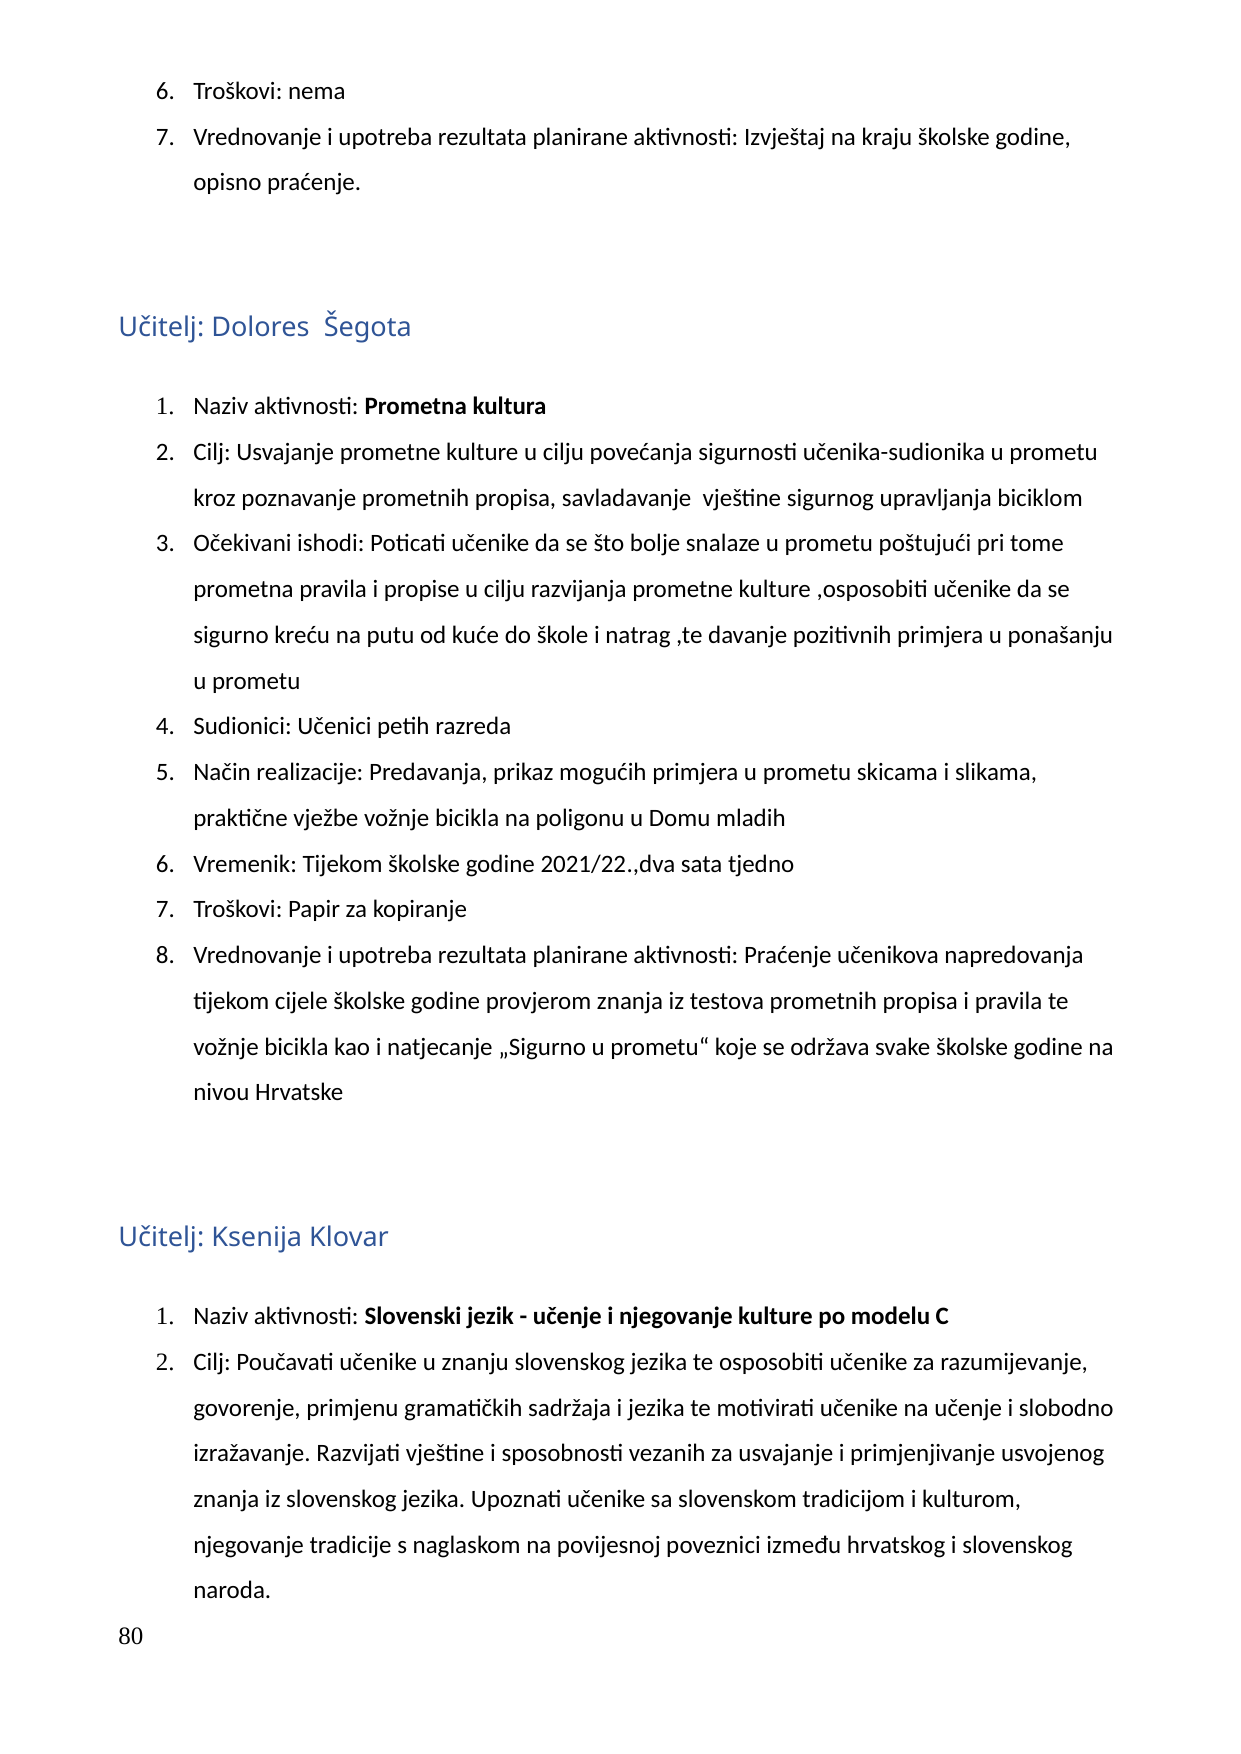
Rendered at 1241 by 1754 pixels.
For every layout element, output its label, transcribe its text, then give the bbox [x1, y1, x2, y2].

list Cilj: Poučavati učenike u znanju slovenskog jezika te osposobiti učenike za razumijevanje, govorenje, primjenu gramatičkih sadržaja i jezika te motivirati učenike na učenje i slobodno izražavanje. Razvijati vještine i sposobnosti vezanih za usvajanje i primjenjivanje usvojenog znanja iz slovenskog jezika. Upoznati učenike sa slovenskom tradicijom i kulturom, njegovanje tradicije s naglaskom na povijesnoj poveznici između hrvatskog i slovenskog naroda. [156, 1346, 1122, 1605]
list Troškovi: nema [156, 75, 1122, 106]
list Naziv aktivnosti: Slovenski jezik - učenje i njegovanje kulture po modelu C [156, 1300, 1122, 1331]
subtitle Učitelj: Dolores Šegota [118, 308, 1122, 345]
list Cilj: Usvajanje prometne kulture u cilju povećanja sigurnosti učenika-sudionika u prometu kroz poznavanje prometnih propisa, savladavanje vještine sigurnog upravljanja biciklom [156, 436, 1122, 512]
list Način realizacije: Predavanja, prikaz mogućih primjera u prometu skicama i slikama, praktične vježbe vožnje bicikla na poligonu u Domu mladih [156, 756, 1122, 832]
list Sudionici: Učenici petih razreda [156, 711, 1122, 741]
list Očekivani ishodi: Poticati učenike da se što bolje snalaze u prometu poštujući pri tome prometna pravila i propise u cilju razvijanja prometne kulture ,osposobiti učenike da se sigurno kreću na putu od kuće do škole i natrag ,te davanje pozitivnih primjera u ponašanju u prometu [156, 528, 1122, 695]
subtitle Učitelj: Ksenija Klovar [118, 1218, 1122, 1254]
list Vrednovanje i upotreba rezultata planirane aktivnosti: Praćenje učenikova napredovanja tijekom cijele školske godine provjerom znanja iz testova prometnih propisa i pravila te vožnje bicikla kao i natjecanje „Sigurno u prometu“ koje se održava svake školske godine na nivou Hrvatske [156, 939, 1122, 1107]
list Vrednovanje i upotreba rezultata planirane aktivnosti: Izvještaj na kraju školske godine, opisno praćenje. [156, 121, 1122, 197]
list Troškovi: Papir za kopiranje [156, 893, 1122, 924]
list Vremenik: Tijekom školske godine 2021/22.,dva sata tjedno [156, 848, 1122, 878]
list Naziv aktivnosti: Prometna kultura [156, 390, 1122, 421]
